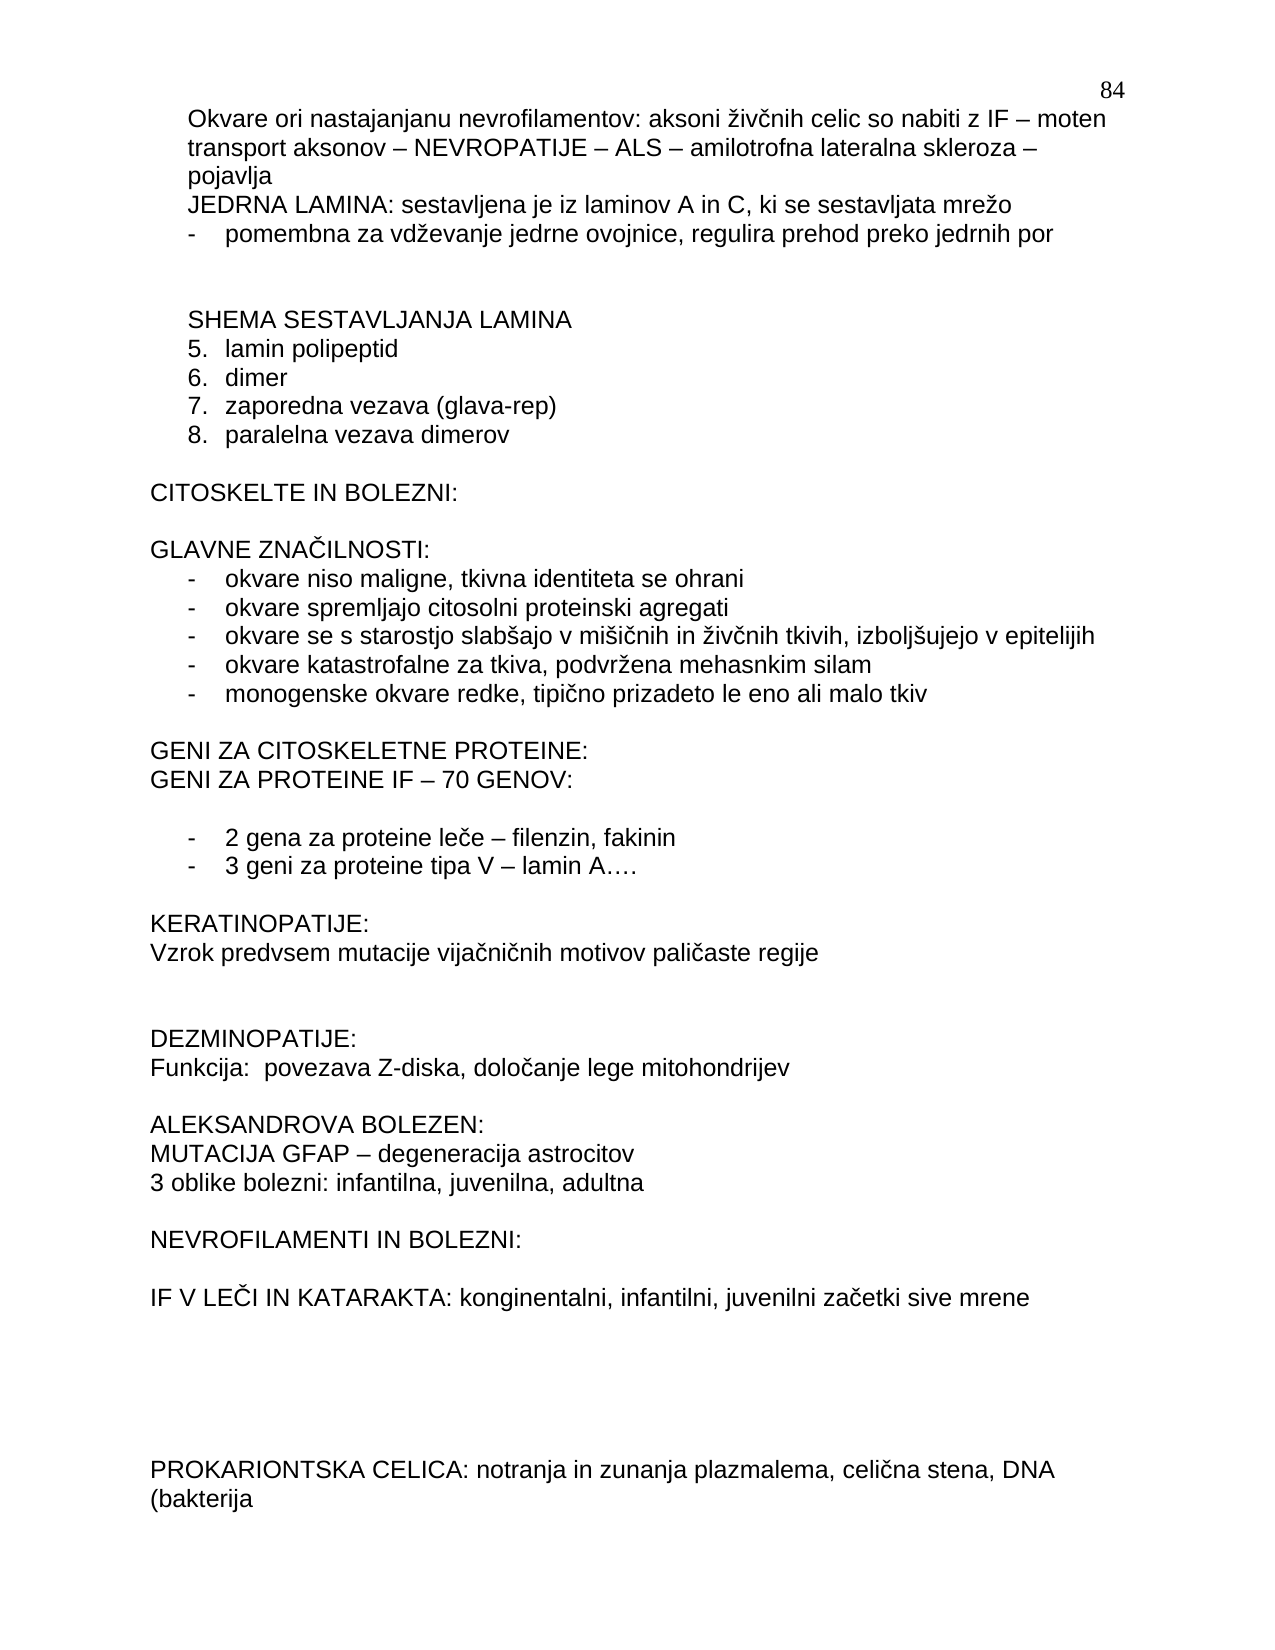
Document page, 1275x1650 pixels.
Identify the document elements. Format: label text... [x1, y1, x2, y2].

text GLAVNE ZNAČILNOSTI: [150, 535, 1125, 564]
text GENI ZA PROTEINE IF – 70 GENOV: [150, 765, 1125, 794]
list okvare niso maligne, tkivna identiteta se ohrani [187, 564, 1125, 593]
text IF V LEČI IN KATARAKTA: konginentalni, infantilni, juvenilni začetki sive mrene [150, 1283, 1125, 1311]
text SHEMA SESTAVLJANJA LAMINA [187, 305, 1125, 334]
text PROKARIONTSKA CELICA: notranja in zunanja plazmalema, celična stena, DNA (bakterija [150, 1455, 1125, 1513]
text JEDRNA LAMINA: sestavljena je iz laminov A in C, ki se sestavljata mrežo [187, 190, 1125, 219]
text 3 oblike bolezni: infantilna, juvenilna, adultna [150, 1168, 1125, 1196]
text CITOSKELTE IN BOLEZNI: [150, 478, 1125, 506]
list okvare katastrofalne za tkiva, podvržena mehasnkim silam [187, 650, 1125, 679]
text Vzrok predvsem mutacije vijačničnih motivov paličaste regije [150, 938, 1125, 966]
list monogenske okvare redke, tipično prizadeto le eno ali malo tkiv [187, 679, 1125, 708]
text DEZMINOPATIJE: [150, 1024, 1125, 1053]
list dimer [187, 363, 1125, 391]
text MUTACIJA GFAP – degeneracija astrocitov [150, 1139, 1125, 1168]
text GENI ZA CITOSKELETNE PROTEINE: [150, 736, 1125, 765]
text Funkcija: povezava Z-diska, določanje lege mitohondrijev [150, 1053, 1125, 1081]
text NEVROFILAMENTI IN BOLEZNI: [150, 1225, 1125, 1254]
list paralelna vezava dimerov [187, 420, 1125, 449]
list okvare se s starostjo slabšajo v mišičnih in živčnih tkivih, izboljšujejo v epitelijih [187, 621, 1125, 650]
list lamin polipeptid [187, 334, 1125, 363]
list zaporedna vezava (glava-rep) [187, 391, 1125, 420]
list 2 gena za proteine leče – filenzin, fakinin [187, 823, 1125, 851]
list 3 geni za proteine tipa V – lamin A…. [187, 851, 1125, 880]
list pomembna za vdževanje jedrne ovojnice, regulira prehod preko jedrnih por [187, 219, 1125, 248]
list okvare spremljajo citosolni proteinski agregati [187, 593, 1125, 621]
text KERATINOPATIJE: [150, 909, 1125, 938]
text ALEKSANDROVA BOLEZEN: [150, 1110, 1125, 1139]
text Okvare ori nastajanjanu nevrofilamentov: aksoni živčnih celic so nabiti z IF – moten transport aksonov – NEVROPATIJE – ALS – amilotrofna lateralna skleroza – pojavlja [187, 104, 1125, 190]
